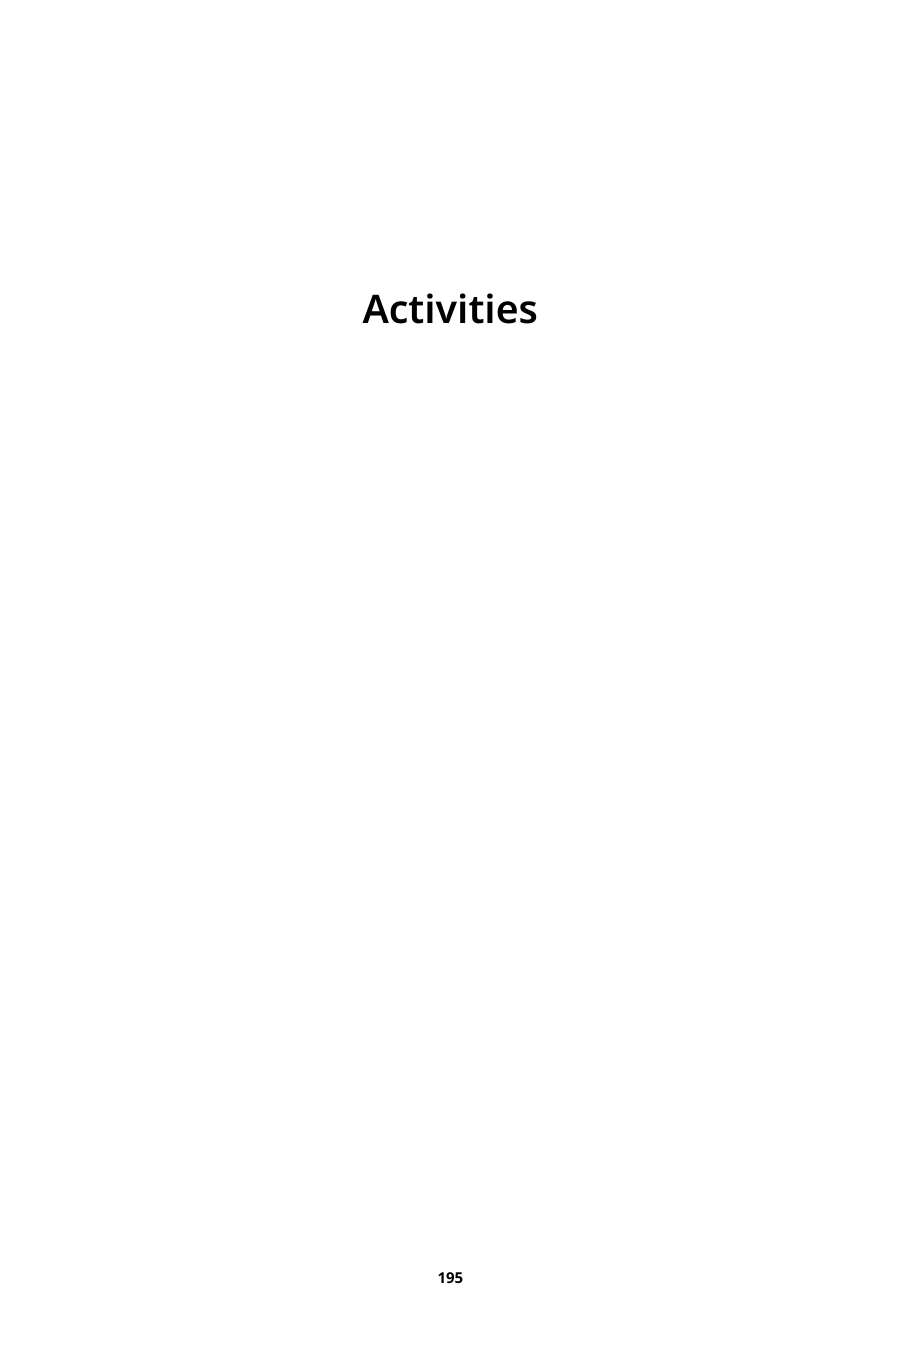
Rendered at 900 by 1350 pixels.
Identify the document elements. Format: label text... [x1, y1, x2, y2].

subtitle Activities [127, 287, 772, 333]
